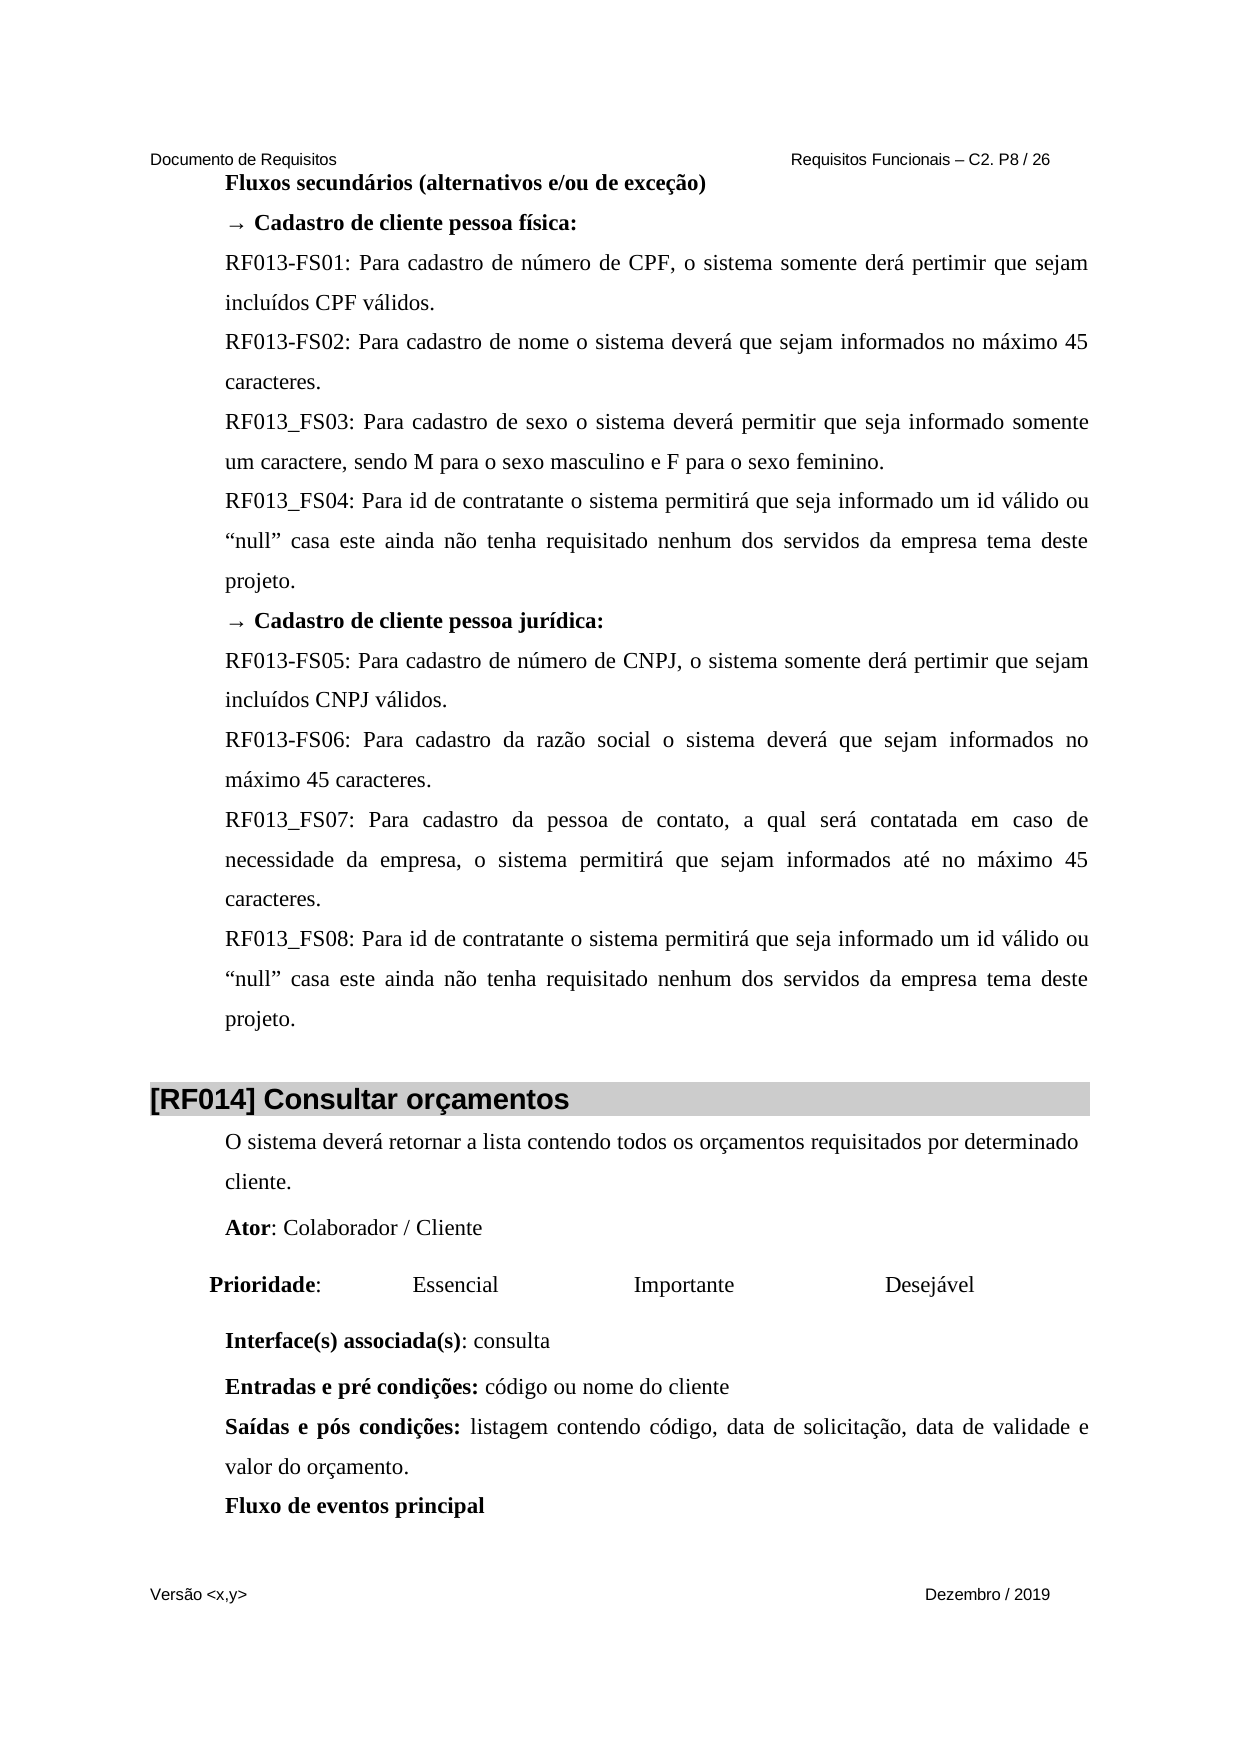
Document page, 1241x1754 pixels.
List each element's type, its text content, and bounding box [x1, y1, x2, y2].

text RF013_FS03: Para cadastro de sexo o sistema deverá permitir que seja informado somente um caractere, sendo M para o sexo masculino e F para o sexo feminino. [225, 408, 1090, 474]
text RF013-FS06: Para cadastro da razão social o sistema deverá que sejam informados no máximo 45 caracteres. [225, 726, 1090, 792]
text Entradas e pré condições: código ou nome do cliente [225, 1373, 1090, 1399]
table_header [357, 1247, 401, 1321]
table_header [578, 1247, 622, 1321]
text → Cadastro de cliente pessoa física: [225, 209, 1090, 235]
text RF013-FS02: Para cadastro de nome o sistema deverá que sejam informados no máximo 45 caracteres. [225, 328, 1090, 394]
table_header Desejável [874, 1247, 1017, 1321]
table_header Essencial [401, 1247, 578, 1321]
text O sistema deverá retornar a lista contendo todos os orçamentos requisitados por determinado cliente. [225, 1128, 1090, 1194]
text RF013_FS04: Para id de contratante o sistema permitirá que seja informado um id válido ou “null” casa este ainda não tenha requisitado nenhum dos servidos da empresa tema deste projeto. [225, 487, 1090, 593]
text → Cadastro de cliente pessoa jurídica: [225, 607, 1090, 633]
text RF013-FS01: Para cadastro de número de CPF, o sistema somente derá pertimir que sejam incluídos CPF válidos. [225, 249, 1090, 315]
text RF013-FS05: Para cadastro de número de CNPJ, o sistema somente derá pertimir que sejam incluídos CNPJ válidos. [225, 647, 1090, 713]
text RF013_FS07: Para cadastro da pessoa de contato, a qual será contatada em caso de necessidade da empresa, o sistema permitirá que sejam informados até no máximo 45 caracteres. [225, 806, 1090, 912]
text Fluxo de eventos principal [225, 1492, 1090, 1519]
table_header Prioridade: [194, 1247, 357, 1321]
table_header Importante [623, 1247, 829, 1321]
table_header  [829, 1247, 873, 1321]
text Fluxos secundários (alternativos e/ou de exceção) [225, 169, 1090, 196]
subtitle [RF014] Consultar orçamentos [150, 1082, 1090, 1116]
text Saídas e pós condições: listagem contendo código, data de solicitação, data de validade e valor do orçamento. [225, 1413, 1090, 1479]
text Ator: Colaborador / Cliente [150, 1214, 1090, 1240]
text RF013_FS08: Para id de contratante o sistema permitirá que seja informado um id válido ou “null” casa este ainda não tenha requisitado nenhum dos servidos da empresa tema deste projeto. [225, 925, 1090, 1031]
text Interface(s) associada(s): consulta [225, 1327, 1090, 1353]
